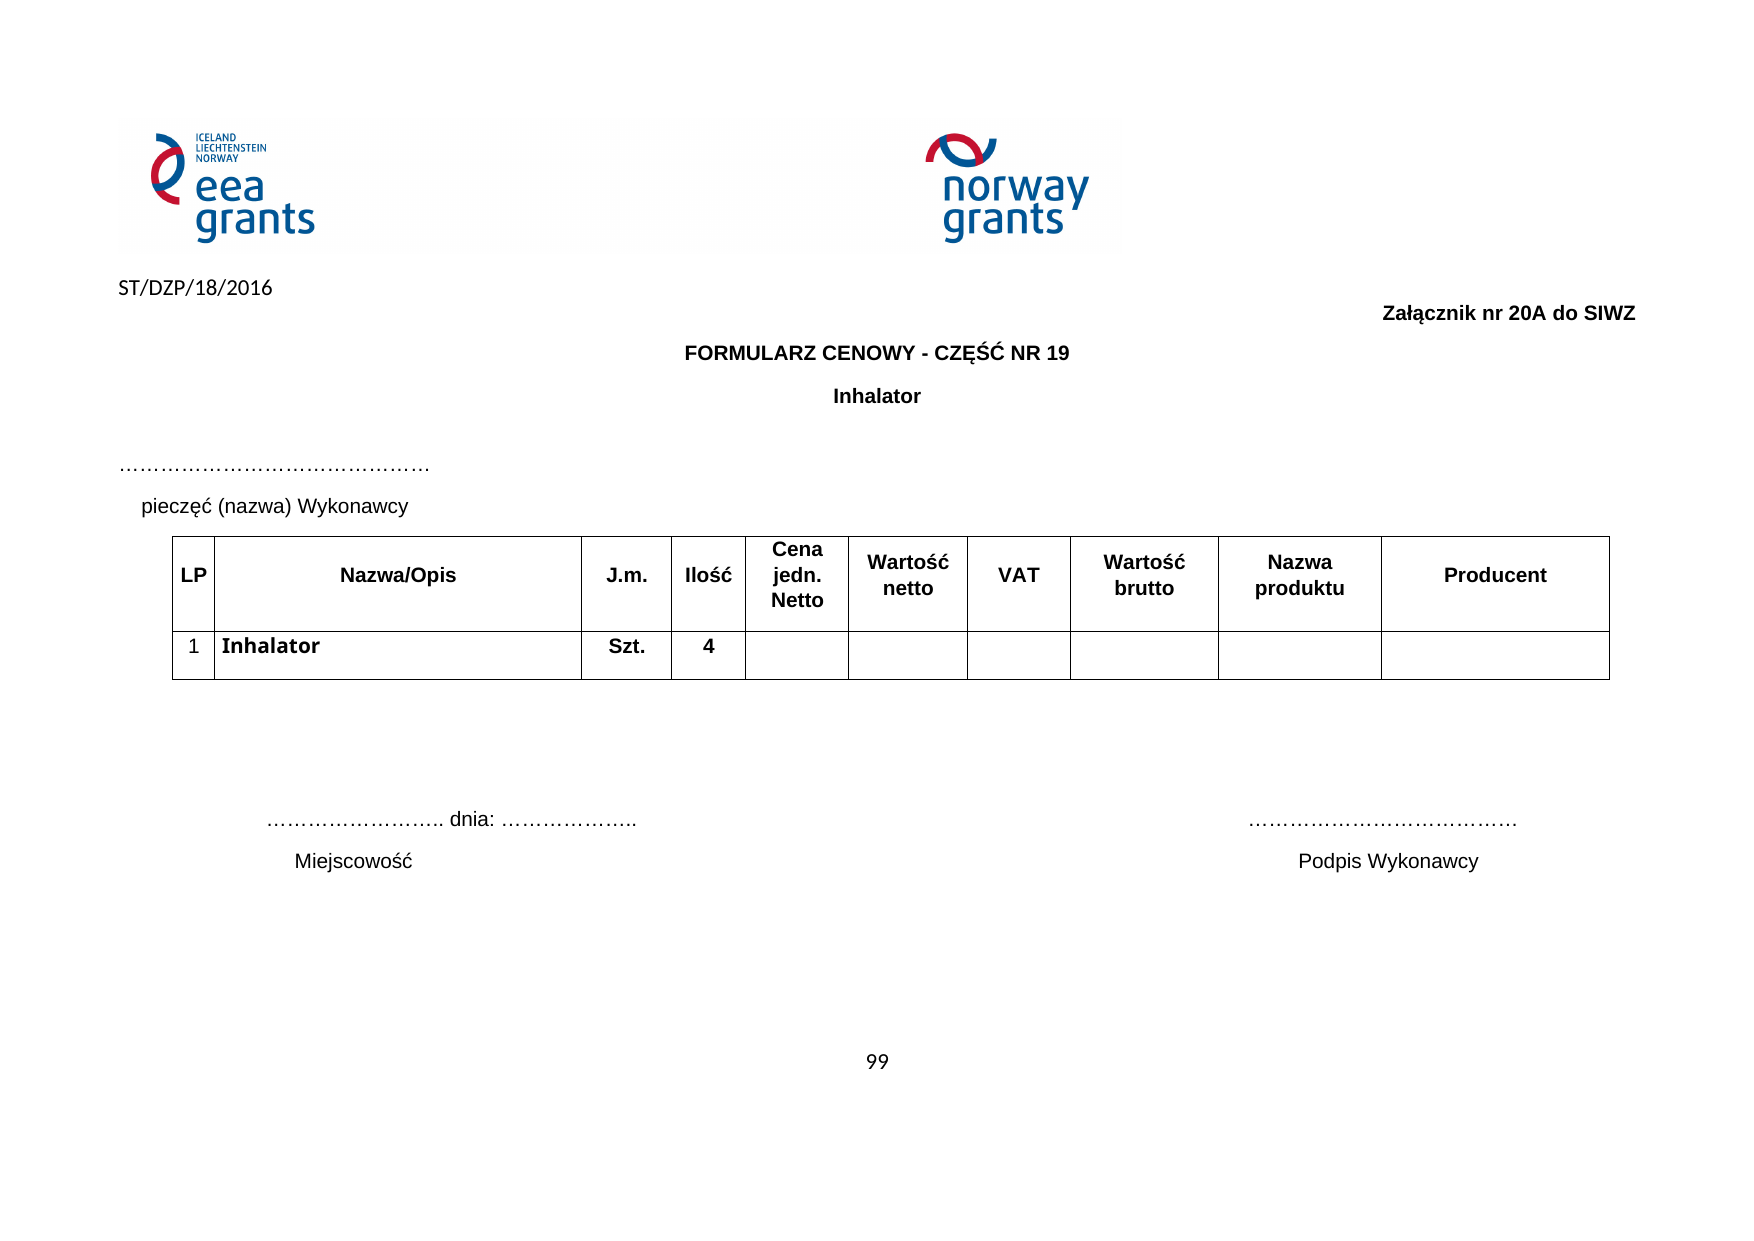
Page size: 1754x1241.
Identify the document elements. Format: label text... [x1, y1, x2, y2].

text ……………………………………… [118, 426, 1636, 475]
text …………………….. dnia: ……………….. ………………………………… [192, 806, 1636, 830]
table_cell [1382, 632, 1609, 678]
text pieczęć (nazwa) Wykonawcy [118, 494, 1636, 518]
table_cell [746, 632, 848, 678]
table_cell [1219, 632, 1381, 678]
table_header J.m. [582, 537, 671, 631]
table_header Nazwa produktu [1219, 537, 1381, 631]
text Miejscowość Podpis Wykonawcy [118, 849, 1636, 873]
table_cell 4 [672, 632, 745, 678]
text Załącznik nr 20A do SIWZ [118, 301, 1636, 324]
table_header Wartość brutto [1071, 537, 1218, 631]
table_header Wartość netto [849, 537, 967, 631]
text Inhalator [118, 383, 1636, 407]
text FORMULARZ CENOWY - CZĘŚĆ NR 19 [118, 341, 1636, 365]
table_header Cena jedn. Netto [746, 537, 848, 631]
table_header Nazwa/Opis [215, 537, 581, 631]
table_cell [968, 632, 1070, 678]
table_cell [1071, 632, 1218, 678]
table_header LP [173, 537, 214, 631]
table_cell Inhalator [215, 632, 581, 678]
table_cell [849, 632, 967, 678]
table_header VAT [968, 537, 1070, 631]
table_header Producent [1382, 537, 1609, 631]
table_cell Szt. [582, 632, 671, 678]
table_header Ilość [672, 537, 745, 631]
table_cell 1 [173, 632, 214, 678]
